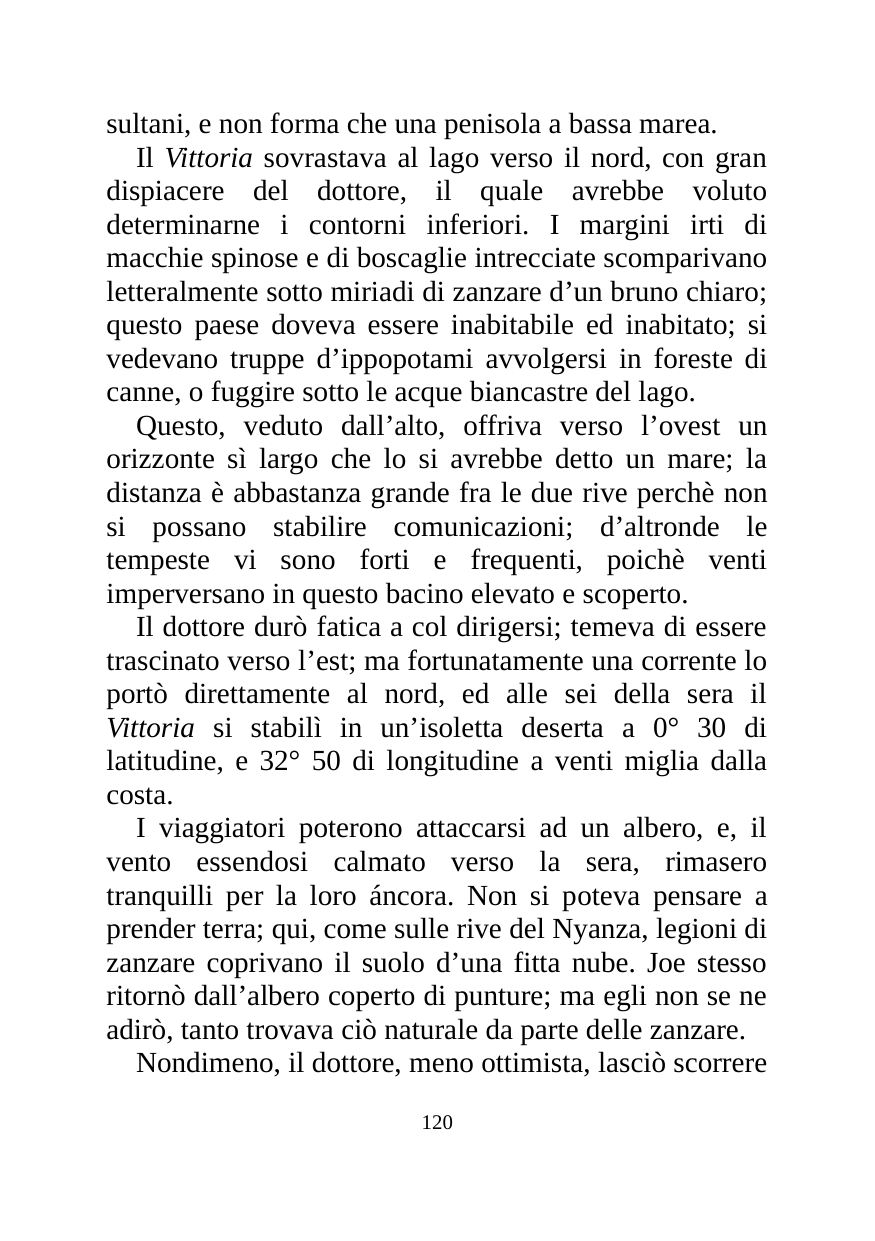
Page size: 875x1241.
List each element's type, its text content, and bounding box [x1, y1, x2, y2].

text I viaggiatori poterono attaccarsi ad un albero, e, il vento essendosi calmato verso la sera, rimasero tranquilli per la loro áncora. Non si poteva pensare a prender terra; qui, come sulle rive del Nyanza, legioni di zanzare coprivano il suolo d’una fitta nube. Joe stesso ritornò dall’albero coperto di punture; ma egli non se ne adirò, tanto trovava ciò naturale da parte delle zanzare. [106, 811, 768, 1045]
text Nondimeno, il dottore, meno ottimista, lasciò scorrere [106, 1045, 768, 1079]
text Il Vittoria sovrastava al lago verso il nord, con gran dispiacere del dottore, il quale avrebbe voluto determinarne i contorni inferiori. I margini irti di macchie spinose e di boscaglie intrecciate scomparivano letteralmente sotto miriadi di zanzare d’un bruno chiaro; questo paese doveva essere inabitabile ed inabitato; si vedevano truppe d’ippopotami avvolgersi in foreste di canne, o fuggire sotto le acque biancastre del lago. [106, 140, 768, 408]
text Il dottore durò fatica a col dirigersi; temeva di essere trascinato verso l’est; ma fortunatamente una corrente lo portò direttamente al nord, ed alle sei della sera il Vittoria si stabilì in un’isoletta deserta a 0° 30 di latitudine, e 32° 50 di longitudine a venti miglia dalla costa. [106, 609, 768, 811]
text sultani, e non forma che una penisola a bassa marea. [106, 106, 768, 140]
text Questo, veduto dall’alto, offriva verso l’ovest un orizzonte sì largo che lo si avrebbe detto un mare; la distanza è abbastanza grande fra le due rive perchè non si possano stabilire comunicazioni; d’altronde le tempeste vi sono forti e frequenti, poichè venti imperversano in questo bacino elevato e scoperto. [106, 408, 768, 609]
